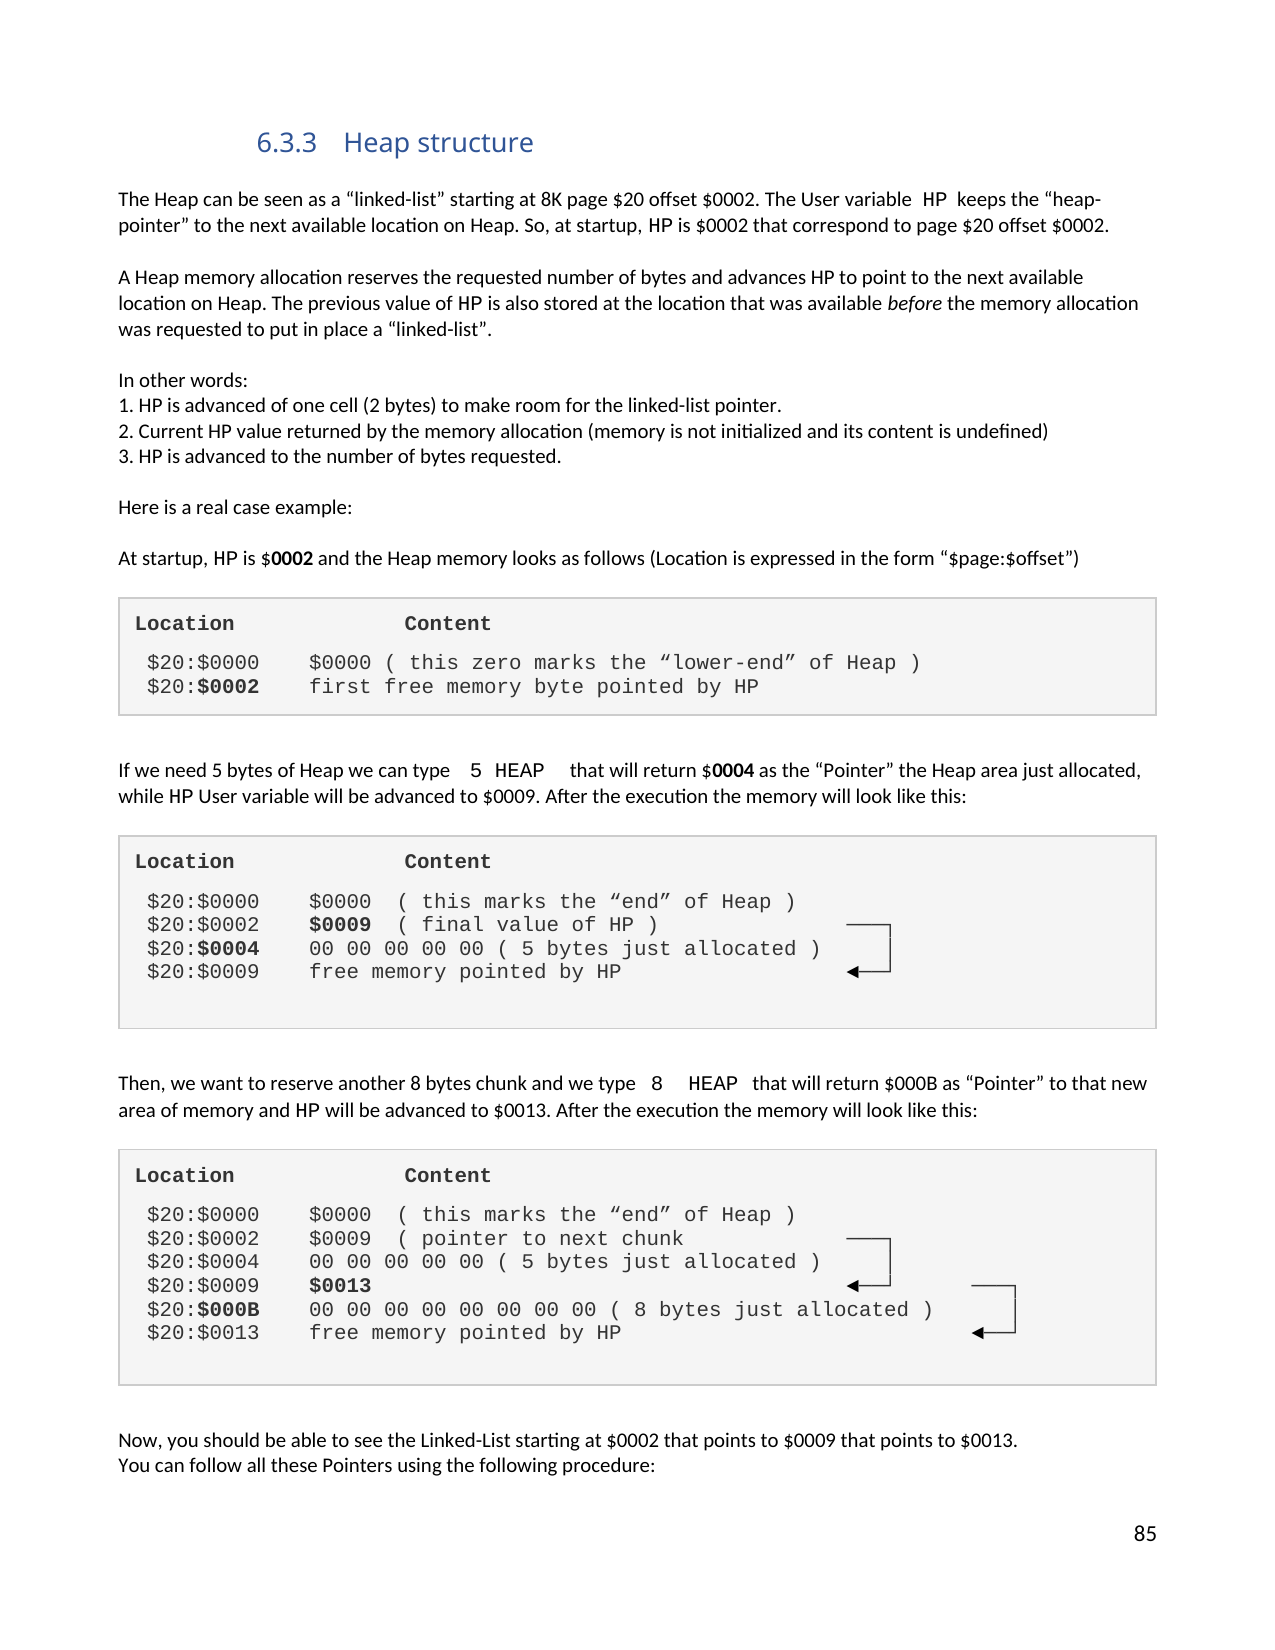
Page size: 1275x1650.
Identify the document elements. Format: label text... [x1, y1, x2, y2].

text Then, we want to reserve another 8 bytes chunk and we type 8 HEAP that will return $000B as “Pointer” to that new area of memory and HP will be advanced to $0013. After the execution the memory will look like this: [118, 1070, 1157, 1123]
text 2. Current HP value returned by the memory allocation (memory is not initialized and its content is undefined) [118, 418, 1157, 443]
text $20:$0000 $0000 ( this marks the “end” of Heap ) $20:$0002 $0009 ( final value of HP ) ───┐ $20:$0004 00 00 00 00 00 ( 5 bytes just allocated ) │ $20:$0009 free memory pointed by HP ◄──┘ [120, 874, 1155, 1028]
text Now, you should be able to see the Linked-List starting at $0002 that points to $0009 that points to $0013. [118, 1427, 1157, 1452]
subtitle Heap structure [324, 124, 1157, 161]
text A Heap memory allocation reserves the requested number of bytes and advances HP to point to the next available location on Heap. The previous value of HP is also stored at the location that was available before the memory allocation was requested to put in place a “linked-list”. [118, 264, 1157, 342]
text 3. HP is advanced to the number of bytes requested. [118, 443, 1157, 469]
text At startup, HP is $0002 and the Heap memory looks as follows (Location is expressed in the form “$page:$offset”) [118, 545, 1157, 572]
text Location Content [120, 599, 1155, 636]
text Location Content [120, 837, 1155, 874]
text The Heap can be seen as a “linked-list” starting at 8K page $20 offset $0002. The User variable HP keeps the “heap-pointer” to the next available location on Heap. So, at startup, HP is $0002 that correspond to page $20 offset $0002. [118, 186, 1157, 239]
text Location Content [120, 1150, 1155, 1188]
text $20:$0000 $0000 ( this zero marks the “lower-end” of Heap ) $20:$0002 first free memory byte pointed by HP [120, 636, 1155, 714]
text Here is a real case example: [118, 494, 1157, 520]
text If we need 5 bytes of Heap we can type 5 HEAP that will return $0004 as the “Pointer” the Heap area just allocated, while HP User variable will be advanced to $0009. After the execution the memory will look like this: [118, 757, 1157, 810]
text $20:$0000 $0000 ( this marks the “end” of Heap ) $20:$0002 $0009 ( pointer to next chunk ───┐ $20:$0004 00 00 00 00 00 ( 5 bytes just allocated ) │ $20:$0009 $0013 ◄──┘ ───┐ $20:$000B 00 00 00 00 00 00 00 00 ( 8 bytes just allocated ) │ $20:$0013 free memory pointed by HP ◄──┘ [120, 1188, 1155, 1384]
text 1. HP is advanced of one cell (2 bytes) to make room for the linked-list pointer. [118, 393, 1157, 418]
text You can follow all these Pointers using the following procedure: [118, 1452, 1157, 1478]
text In other words: [118, 367, 1157, 393]
